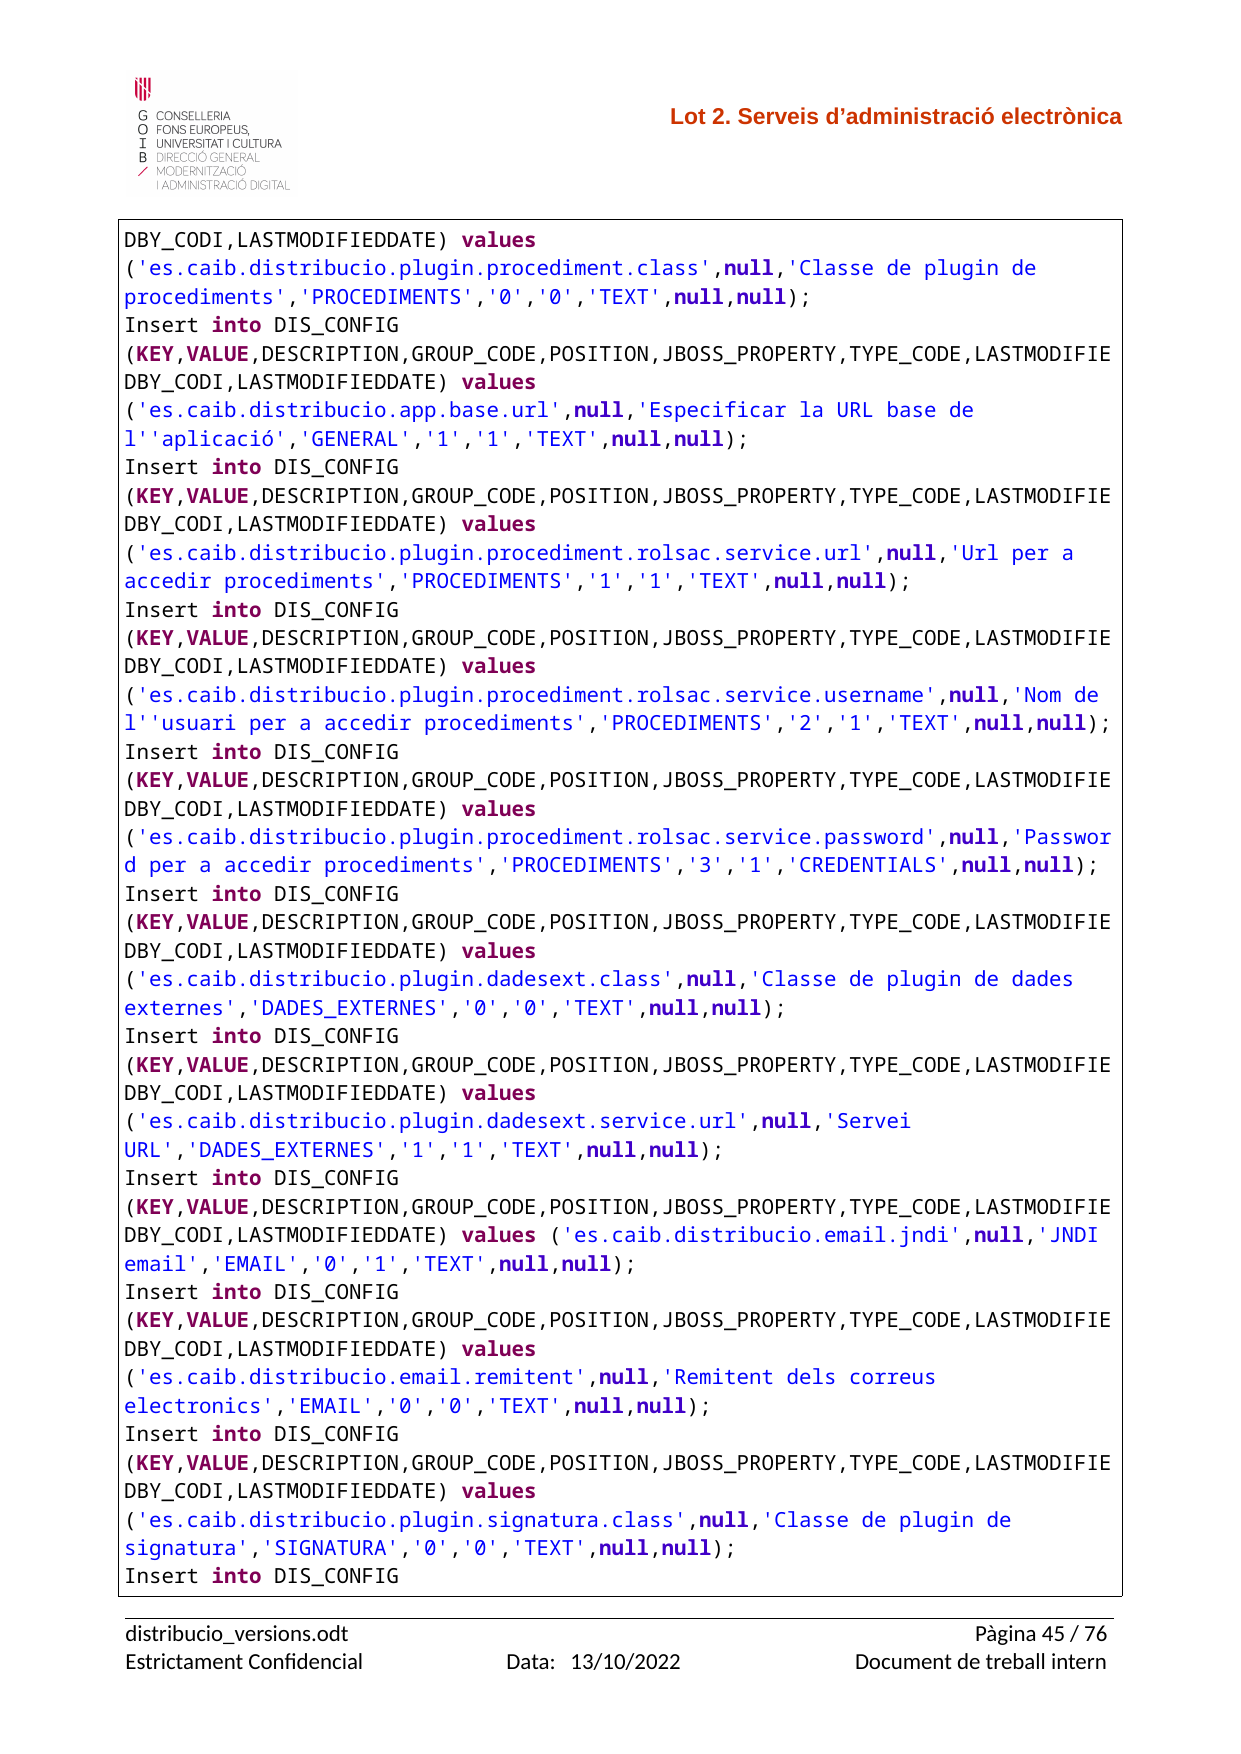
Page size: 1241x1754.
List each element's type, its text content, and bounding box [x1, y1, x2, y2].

picture [126, 70, 299, 197]
table_header DBY_CODI,LASTMODIFIEDDATE) values ('es.caib.distribucio.plugin.procediment.class',null,'Classe de plugin de procediments','PROCEDIMENTS','0','0','TEXT',null,null); Insert into DIS_CONFIG (KEY,VALUE,DESCRIPTION,GROUP_CODE,POSITION,JBOSS_PROPERTY,TYPE_CODE,LASTMODIFIEDBY_CODI,LASTMODIFIEDDATE) values ('es.caib.distribucio.app.base.url',null,'Especificar la URL base de l''aplicació','GENERAL','1','1','TEXT',null,null); Insert into DIS_CONFIG (KEY,VALUE,DESCRIPTION,GROUP_CODE,POSITION,JBOSS_PROPERTY,TYPE_CODE,LASTMODIFIEDBY_CODI,LASTMODIFIEDDATE) values ('es.caib.distribucio.plugin.procediment.rolsac.service.url',null,'Url per a accedir procediments','PROCEDIMENTS','1','1','TEXT',null,null); Insert into DIS_CONFIG (KEY,VALUE,DESCRIPTION,GROUP_CODE,POSITION,JBOSS_PROPERTY,TYPE_CODE,LASTMODIFIEDBY_CODI,LASTMODIFIEDDATE) values ('es.caib.distribucio.plugin.procediment.rolsac.service.username',null,'Nom de l''usuari per a accedir procediments','PROCEDIMENTS','2','1','TEXT',null,null); Insert into DIS_CONFIG (KEY,VALUE,DESCRIPTION,GROUP_CODE,POSITION,JBOSS_PROPERTY,TYPE_CODE,LASTMODIFIEDBY_CODI,LASTMODIFIEDDATE) values ('es.caib.distribucio.plugin.procediment.rolsac.service.password',null,'Password per a accedir procediments','PROCEDIMENTS','3','1','CREDENTIALS',null,null); Insert into DIS_CONFIG (KEY,VALUE,DESCRIPTION,GROUP_CODE,POSITION,JBOSS_PROPERTY,TYPE_CODE,LASTMODIFIEDBY_CODI,LASTMODIFIEDDATE) values ('es.caib.distribucio.plugin.dadesext.class',null,'Classe de plugin de dades externes','DADES_EXTERNES','0','0','TEXT',null,null); Insert into DIS_CONFIG (KEY,VALUE,DESCRIPTION,GROUP_CODE,POSITION,JBOSS_PROPERTY,TYPE_CODE,LASTMODIFIEDBY_CODI,LASTMODIFIEDDATE) values ('es.caib.distribucio.plugin.dadesext.service.url',null,'Servei URL','DADES_EXTERNES','1','1','TEXT',null,null); Insert into DIS_CONFIG (KEY,VALUE,DESCRIPTION,GROUP_CODE,POSITION,JBOSS_PROPERTY,TYPE_CODE,LASTMODIFIEDBY_CODI,LASTMODIFIEDDATE) values ('es.caib.distribucio.email.jndi',null,'JNDI email','EMAIL','0','1','TEXT',null,null); Insert into DIS_CONFIG (KEY,VALUE,DESCRIPTION,GROUP_CODE,POSITION,JBOSS_PROPERTY,TYPE_CODE,LASTMODIFIEDBY_CODI,LASTMODIFIEDDATE) values ('es.caib.distribucio.email.remitent',null,'Remitent dels correus electronics','EMAIL','0','0','TEXT',null,null); Insert into DIS_CONFIG (KEY,VALUE,DESCRIPTION,GROUP_CODE,POSITION,JBOSS_PROPERTY,TYPE_CODE,LASTMODIFIEDBY_CODI,LASTMODIFIEDDATE) values ('es.caib.distribucio.plugin.signatura.class',null,'Classe de plugin de signatura','SIGNATURA','0','0','TEXT',null,null); Insert into DIS_CONFIG [119, 220, 1122, 1596]
